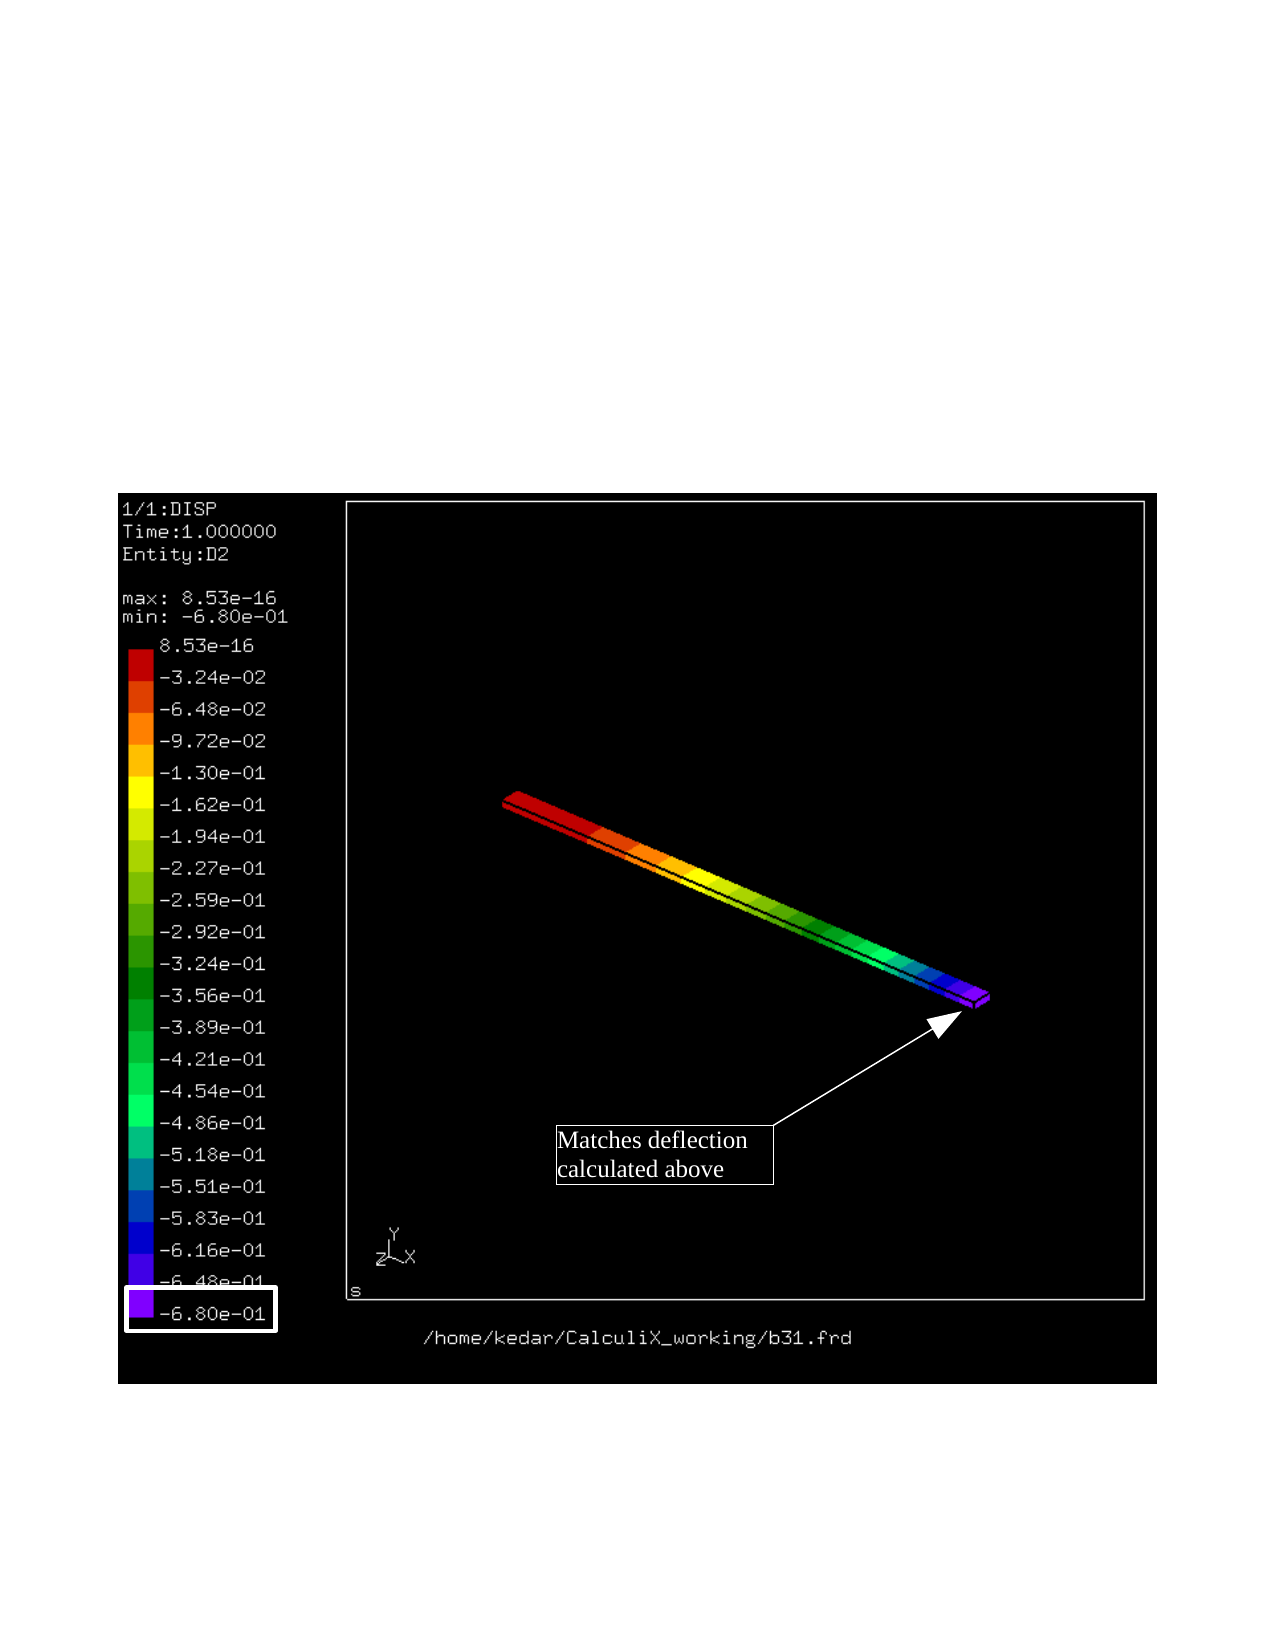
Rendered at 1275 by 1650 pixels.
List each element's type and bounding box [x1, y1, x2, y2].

picture [118, 493, 1157, 1384]
